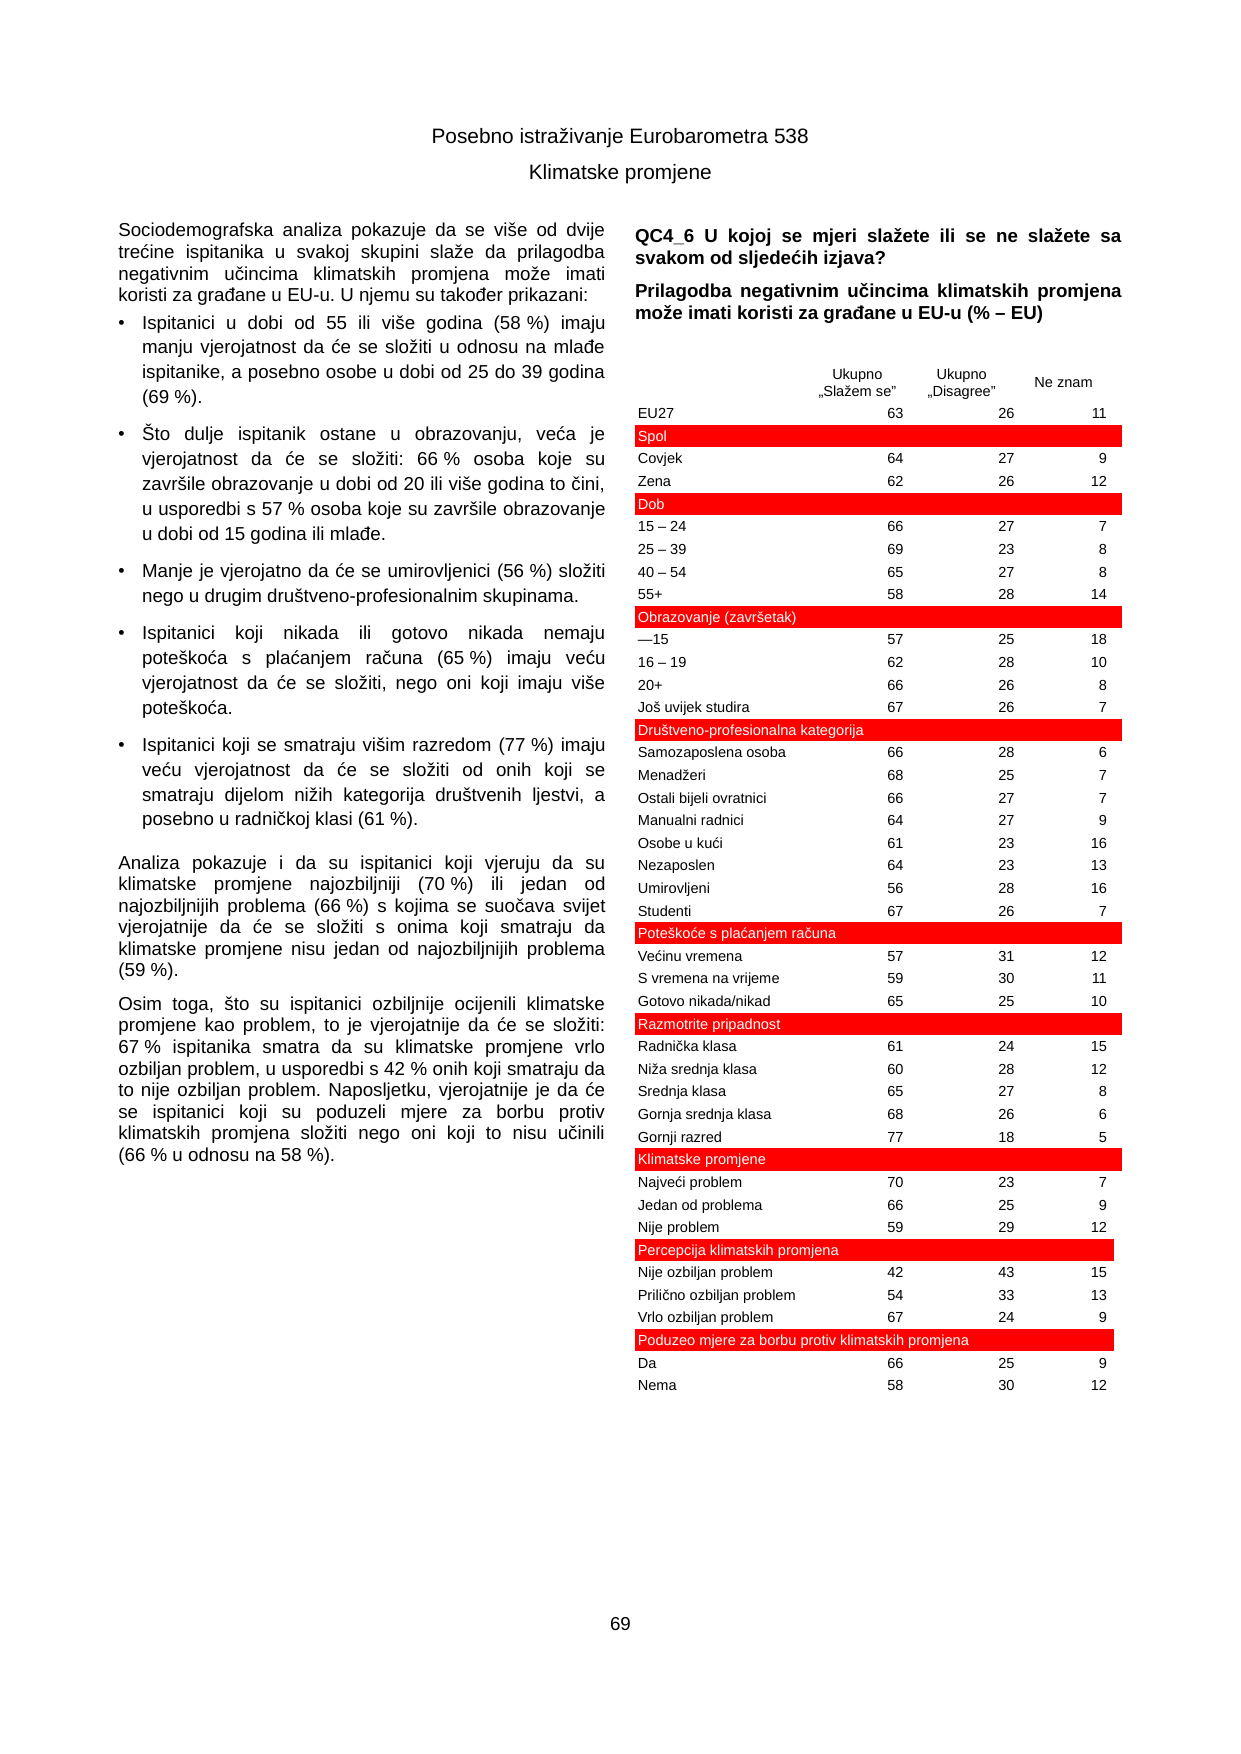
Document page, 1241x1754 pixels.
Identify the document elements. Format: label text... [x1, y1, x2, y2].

table_cell 6 [1017, 741, 1109, 764]
table_cell [1110, 1193, 1122, 1216]
table_cell [1110, 696, 1122, 718]
table_cell 67 [808, 696, 906, 718]
text QC4_6 U kojoj se mjeri slažete ili se ne slažete sa svakom od sljedećih izjava? [635, 225, 1122, 268]
table_cell [1110, 402, 1122, 425]
table_cell Da [635, 1351, 808, 1374]
table_cell 26 [906, 696, 1017, 718]
table_cell 8 [1017, 1080, 1109, 1103]
table_cell Poduzeo mjere za borbu protiv klimatskih promjena [635, 1329, 1114, 1351]
table_cell 9 [1017, 1193, 1109, 1216]
table_cell 14 [1017, 583, 1109, 606]
table_cell [1110, 786, 1122, 809]
table_cell 8 [1017, 560, 1109, 583]
table_cell Spol [635, 425, 1122, 447]
table_cell 61 [808, 1035, 906, 1058]
table_cell 25 – 39 [635, 538, 808, 560]
table_cell [1110, 832, 1122, 854]
table_header [635, 363, 808, 402]
table_cell 26 [906, 470, 1017, 492]
table_cell 7 [1017, 515, 1109, 538]
table_cell 10 [1017, 651, 1109, 673]
table_cell [1110, 1058, 1122, 1080]
table_cell EU27 [635, 402, 808, 425]
table_cell 70 [808, 1171, 906, 1193]
table_cell [1110, 764, 1122, 786]
table_cell 27 [906, 786, 1017, 809]
table_cell 23 [906, 854, 1017, 877]
table_cell 66 [808, 1351, 906, 1374]
table_cell 12 [1017, 1058, 1109, 1080]
text Osim toga, što su ispitanici ozbiljnije ocijenili klimatske promjene kao problem, to je vjerojatnije da će se složiti: 67 % ispitanika smatra da su klimatske promjene vrlo ozbiljan problem, u usporedbi s 42 % onih koji smatraju da to nije ozbiljan problem. Naposljetku, vjerojatnije je da će se ispitanici koji su poduzeli mjere za borbu protiv klimatskih promjena složiti nego oni koji to nisu učinili (66 % u odnosu na 58 %). [118, 993, 605, 1165]
table_cell Studenti [635, 899, 808, 922]
table_cell [1110, 945, 1122, 967]
list Manje je vjerojatno da će se umirovljenici (56 %) složiti nego u drugim društveno-profesionalnim skupinama. [118, 560, 605, 606]
table_cell 23 [906, 832, 1017, 854]
table_cell 26 [906, 1103, 1017, 1125]
table_cell 10 [1017, 990, 1109, 1012]
table_cell 7 [1017, 1171, 1109, 1193]
text Analiza pokazuje i da su ispitanici koji vjeruju da su klimatske promjene najozbiljniji (70 %) ili jedan od najozbiljnijih problema (66 %) s kojima se suočava svijet vjerojatnije da će se složiti s onima koji smatraju da klimatske promjene nisu jedan od najozbiljnijih problema (59 %). [118, 851, 605, 981]
table_cell 57 [808, 945, 906, 967]
table_cell 61 [808, 832, 906, 854]
table_cell 7 [1017, 899, 1109, 922]
table_cell 26 [906, 402, 1017, 425]
table_cell Osobe u kući [635, 832, 808, 854]
table_header Ne znam [1017, 363, 1109, 402]
table_cell 68 [808, 764, 906, 786]
table_cell Većinu vremena [635, 945, 808, 967]
table_cell Nezaposlen [635, 854, 808, 877]
table_cell 25 [906, 1351, 1017, 1374]
table_cell Percepcija klimatskih promjena [635, 1239, 1114, 1261]
text Sociodemografska analiza pokazuje da se više od dvije trećine ispitanika u svakoj skupini slaže da prilagodba negativnim učincima klimatskih promjena može imati koristi za građane u EU-u. U njemu su također prikazani: [118, 219, 605, 306]
table_cell 27 [906, 1080, 1017, 1103]
table_cell 15 – 24 [635, 515, 808, 538]
table_header [1110, 363, 1122, 402]
table_cell 30 [906, 1374, 1017, 1397]
table_cell [1110, 1171, 1122, 1193]
table_cell 28 [906, 741, 1017, 764]
table_cell 11 [1017, 402, 1109, 425]
table_cell 24 [906, 1035, 1017, 1058]
table_cell 9 [1017, 447, 1109, 470]
table_cell 66 [808, 786, 906, 809]
table_cell 23 [906, 538, 1017, 560]
table_cell 55+ [635, 583, 808, 606]
table_cell 29 [906, 1216, 1017, 1238]
table_cell 7 [1017, 696, 1109, 718]
table_cell S vremena na vrijeme [635, 967, 808, 990]
table_cell Zena [635, 470, 808, 492]
table_cell Jedan od problema [635, 1193, 808, 1216]
table_cell [1110, 560, 1122, 583]
table_cell 62 [808, 651, 906, 673]
table_cell 67 [808, 1306, 906, 1329]
table_cell Umirovljeni [635, 877, 808, 899]
table_cell 9 [1017, 809, 1109, 832]
table_cell 23 [906, 1171, 1017, 1193]
table_cell [1110, 583, 1122, 606]
table_cell 6 [1017, 1103, 1109, 1125]
table_cell Samozaposlena osoba [635, 741, 808, 764]
table_cell 40 – 54 [635, 560, 808, 583]
table_cell 25 [906, 764, 1017, 786]
table_cell Srednja klasa [635, 1080, 808, 1103]
text Prilagodba negativnim učincima klimatskih promjena može imati koristi za građane u EU-u (% – EU) [635, 280, 1122, 323]
table_cell Niža srednja klasa [635, 1058, 808, 1080]
table_cell 66 [808, 515, 906, 538]
table_cell 64 [808, 809, 906, 832]
table_cell 13 [1017, 1284, 1109, 1306]
table_cell 65 [808, 560, 906, 583]
table_cell 67 [808, 899, 906, 922]
table_cell [1110, 1080, 1122, 1103]
table_cell [1110, 809, 1122, 832]
table_cell 65 [808, 1080, 906, 1103]
table_cell 28 [906, 877, 1017, 899]
table_cell 62 [808, 470, 906, 492]
table_cell 27 [906, 809, 1017, 832]
table_cell [1110, 1103, 1122, 1125]
table_cell 64 [808, 447, 906, 470]
table_cell [1110, 1035, 1122, 1058]
table_cell Vrlo ozbiljan problem [635, 1306, 808, 1329]
table_cell 66 [808, 741, 906, 764]
table_cell Prilično ozbiljan problem [635, 1284, 808, 1306]
table_cell [1110, 990, 1122, 1012]
table_cell Nema [635, 1374, 808, 1397]
table_cell 42 [808, 1261, 906, 1284]
table_cell [1110, 673, 1122, 696]
table_cell 16 – 19 [635, 651, 808, 673]
table_cell 25 [906, 990, 1017, 1012]
table_cell Najveći problem [635, 1171, 808, 1193]
table_cell [1110, 1284, 1122, 1306]
table_cell 27 [906, 560, 1017, 583]
table_cell 63 [808, 402, 906, 425]
table_cell [1110, 447, 1122, 470]
table_cell 7 [1017, 764, 1109, 786]
table_cell 13 [1017, 854, 1109, 877]
table_cell 18 [1017, 628, 1109, 651]
table_cell 12 [1017, 1374, 1109, 1397]
table_cell Gornja srednja klasa [635, 1103, 808, 1125]
table_cell 12 [1017, 1216, 1109, 1238]
table_cell [1110, 651, 1122, 673]
table_cell 54 [808, 1284, 906, 1306]
table_cell 77 [808, 1125, 906, 1148]
table_cell 11 [1017, 967, 1109, 990]
table_cell 7 [1017, 786, 1109, 809]
table_header Ukupno „Disagree” [906, 363, 1017, 402]
table_cell Manualni radnici [635, 809, 808, 832]
table_header Ukupno „Slažem se” [808, 363, 906, 402]
table_cell 69 [808, 538, 906, 560]
table_cell [1110, 1306, 1122, 1329]
table_cell 66 [808, 673, 906, 696]
list Što dulje ispitanik ostane u obrazovanju, veća je vjerojatnost da će se složiti: 66 % osoba koje su završile obrazovanje u dobi od 20 ili više godina to čini, u usporedbi s 57 % osoba koje su završile obrazovanje u dobi od 15 godina ili mlađe. [118, 423, 605, 544]
table_cell Ostali bijeli ovratnici [635, 786, 808, 809]
table_cell 26 [906, 899, 1017, 922]
table_cell 15 [1017, 1035, 1109, 1058]
table_cell Dob [635, 493, 1122, 515]
table_cell 12 [1017, 470, 1109, 492]
list Ispitanici koji se smatraju višim razredom (77 %) imaju veću vjerojatnost da će se složiti od onih koji se smatraju dijelom nižih kategorija društvenih ljestvi, a posebno u radničkoj klasi (61 %). [118, 734, 605, 830]
table_cell [1110, 899, 1122, 922]
table_cell Poteškoće s plaćanjem računa [635, 922, 1122, 944]
table_cell 60 [808, 1058, 906, 1080]
table_cell 25 [906, 1193, 1017, 1216]
list Ispitanici koji nikada ili gotovo nikada nemaju poteškoća s plaćanjem računa (65 %) imaju veću vjerojatnost da će se složiti, nego oni koji imaju više poteškoća. [118, 622, 605, 718]
table_cell 68 [808, 1103, 906, 1125]
table_cell [1110, 628, 1122, 651]
table_cell 8 [1017, 538, 1109, 560]
table_cell 30 [906, 967, 1017, 990]
table_cell 64 [808, 854, 906, 877]
table_cell Nije problem [635, 1216, 808, 1238]
table_cell 18 [906, 1125, 1017, 1148]
table_cell Radnička klasa [635, 1035, 808, 1058]
table_cell [1110, 1374, 1122, 1397]
table_cell [1110, 1216, 1122, 1238]
table_cell 9 [1017, 1306, 1109, 1329]
table_cell 59 [808, 1216, 906, 1238]
table_cell [1114, 1329, 1122, 1351]
table_cell 25 [906, 628, 1017, 651]
table_cell 28 [906, 651, 1017, 673]
table_cell 31 [906, 945, 1017, 967]
table_cell 59 [808, 967, 906, 990]
table_cell Klimatske promjene [635, 1148, 1122, 1171]
table_cell Menadžeri [635, 764, 808, 786]
table_cell [1110, 1261, 1122, 1284]
table_cell 15 [1017, 1261, 1109, 1284]
table_cell Još uvijek studira [635, 696, 808, 718]
table_cell [1110, 967, 1122, 990]
table_cell 5 [1017, 1125, 1109, 1148]
table_cell 66 [808, 1193, 906, 1216]
table_cell 43 [906, 1261, 1017, 1284]
table_cell 28 [906, 583, 1017, 606]
table_cell Obrazovanje (završetak) [635, 606, 1122, 628]
table_cell 12 [1017, 945, 1109, 967]
table_cell Društveno-profesionalna kategorija [635, 719, 1122, 741]
table_cell [1110, 538, 1122, 560]
table_cell 65 [808, 990, 906, 1012]
table_cell 16 [1017, 832, 1109, 854]
table_cell [1110, 515, 1122, 538]
table_cell 16 [1017, 877, 1109, 899]
table_cell Gornji razred [635, 1125, 808, 1148]
table_cell 9 [1017, 1351, 1109, 1374]
table_cell 56 [808, 877, 906, 899]
table_cell [1114, 1239, 1122, 1261]
table_cell 27 [906, 447, 1017, 470]
table_cell [1110, 877, 1122, 899]
table_cell [1110, 741, 1122, 764]
table_cell 27 [906, 515, 1017, 538]
table_cell —15 [635, 628, 808, 651]
table_cell Gotovo nikada/nikad [635, 990, 808, 1012]
table_cell Covjek [635, 447, 808, 470]
table_cell 58 [808, 1374, 906, 1397]
list Ispitanici u dobi od 55 ili više godina (58 %) imaju manju vjerojatnost da će se složiti u odnosu na mlađe ispitanike, a posebno osobe u dobi od 25 do 39 godina (69 %). [118, 311, 605, 407]
table_cell [1110, 1125, 1122, 1148]
table_cell 26 [906, 673, 1017, 696]
table_cell [1110, 854, 1122, 877]
table_cell [1110, 1351, 1122, 1374]
table_cell [1110, 470, 1122, 492]
table_cell Razmotrite pripadnost [635, 1013, 1122, 1035]
table_cell 58 [808, 583, 906, 606]
table_cell Nije ozbiljan problem [635, 1261, 808, 1284]
table_cell 28 [906, 1058, 1017, 1080]
table_cell 8 [1017, 673, 1109, 696]
table_cell 57 [808, 628, 906, 651]
table_cell 33 [906, 1284, 1017, 1306]
table_cell 24 [906, 1306, 1017, 1329]
table_cell 20+ [635, 673, 808, 696]
